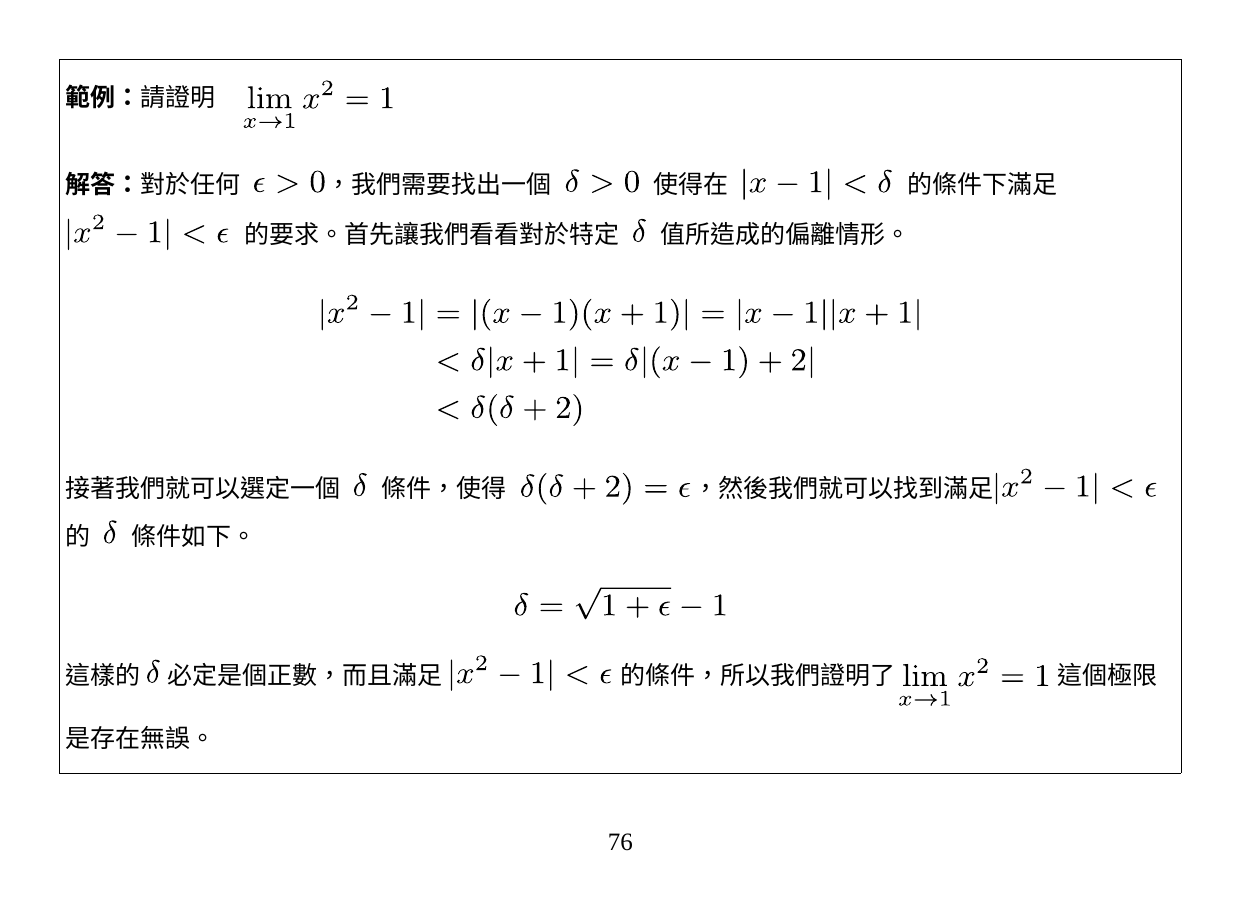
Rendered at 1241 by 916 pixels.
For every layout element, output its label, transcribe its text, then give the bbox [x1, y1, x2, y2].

table_header 範例：請證明 解答：對於任何 ，我們需要找出一個 使得在 的條件下滿足 的要求。首先讓我們看看對於特定 值所造成的偏離情形。 接著我們就可以選定一個 條件，使得 ，然後我們就可以找到滿足 的 條件如下。 這樣的 必定是個正數，而且滿足 的條件，所以我們證明了 這個極限是存在無誤。 [60, 60, 1181, 772]
